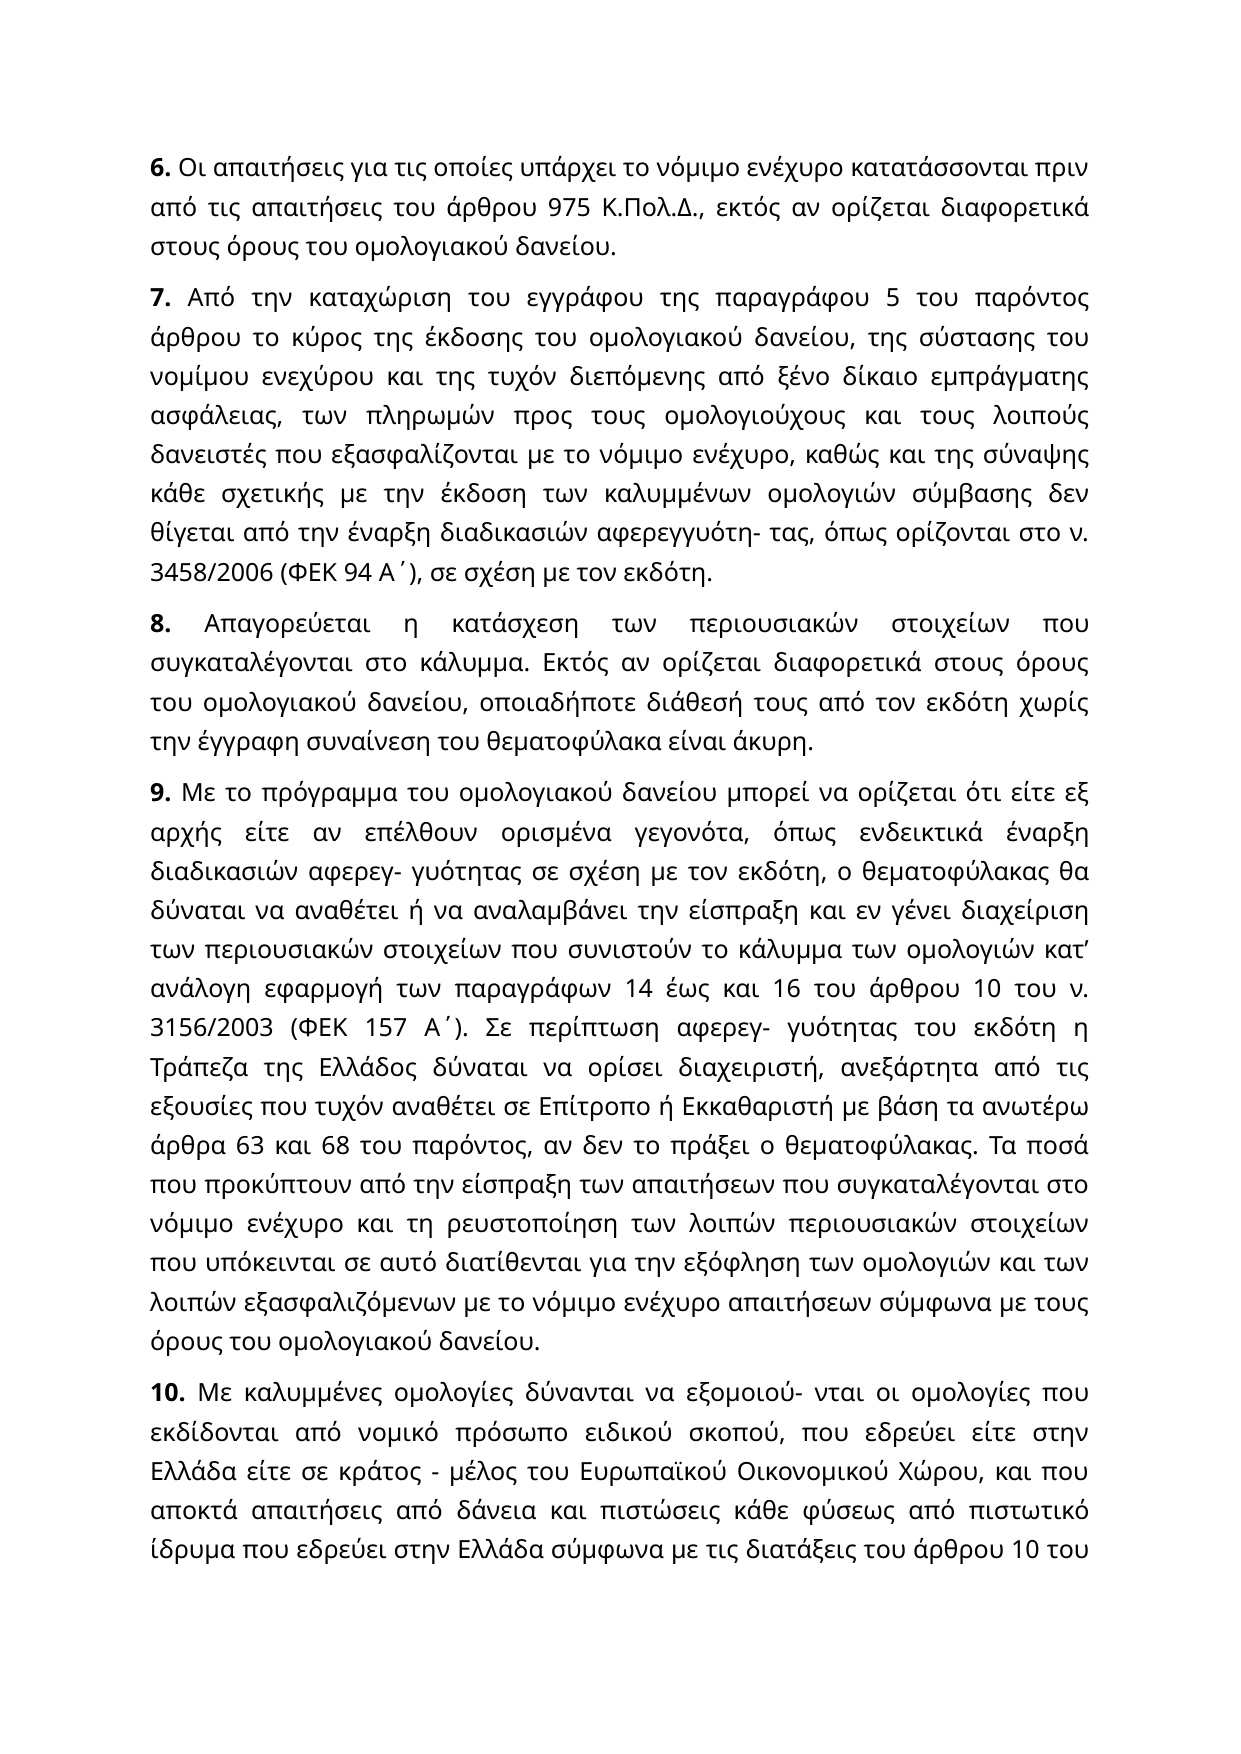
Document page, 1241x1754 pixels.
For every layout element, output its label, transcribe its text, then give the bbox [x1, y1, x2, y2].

text 10. Με καλυμμένες ομολογίες δύνανται να εξομοιού- νται οι ομολογίες που εκδίδονται από νομικό πρόσωπο ειδικού σκοπού, που εδρεύει είτε στην Ελλάδα είτε σε κράτος - μέλος του Ευρωπαϊκού Οικονομικού Χώρου, και που αποκτά απαιτήσεις από δάνεια και πιστώσεις κάθε φύσεως από πιστωτικό ίδρυμα που εδρεύει στην Ελλάδα σύμφωνα με τις διατάξεις του άρθρου 10 του [150, 1375, 1090, 1566]
text 8. Απαγορεύεται η κατάσχεση των περιουσιακών στοιχείων που συγκαταλέγονται στο κάλυμμα. Εκτός αν ορίζεται διαφορετικά στους όρους του ομολογιακού δανείου, οποιαδήποτε διάθεσή τους από τον εκδότη χωρίς την έγγραφη συναίνεση του θεματοφύλακα είναι άκυρη. [150, 606, 1090, 757]
text 7. Από την καταχώριση του εγγράφου της παραγράφου 5 του παρόντος άρθρου το κύρος της έκδοσης του ομολογιακού δανείου, της σύστασης του νομίμου ενεχύρου και της τυχόν διεπόμενης από ξένο δίκαιο εμπράγματης ασφάλειας, των πληρωμών προς τους ομολογιούχους και τους λοιπούς δανειστές που εξασφαλίζονται με το νόμιμο ενέχυρο, καθώς και της σύναψης κάθε σχετικής με την έκδοση των καλυμμένων ομολογιών σύμβασης δεν θίγεται από την έναρξη διαδικασιών αφερεγγυότη- τας, όπως ορίζονται στο ν. 3458/2006 (ΦΕΚ 94 Α΄), σε σχέση με τον εκδότη. [150, 280, 1090, 588]
text 9. Με το πρόγραμμα του ομολογιακού δανείου μπορεί να ορίζεται ότι είτε εξ αρχής είτε αν επέλθουν ορισμένα γεγονότα, όπως ενδεικτικά έναρξη διαδικασιών αφερεγ- γυότητας σε σχέση με τον εκδότη, ο θεματοφύλακας θα δύναται να αναθέτει ή να αναλαμβάνει την είσπραξη και εν γένει διαχείριση των περιουσιακών στοιχείων που συνιστούν το κάλυμμα των ομολογιών κατ’ ανάλογη εφαρμογή των παραγράφων 14 έως και 16 του άρθρου 10 του ν. 3156/2003 (ΦΕΚ 157 Α΄). Σε περίπτωση αφερεγ- γυότητας του εκδότη η Τράπεζα της Ελλάδος δύναται να ορίσει διαχειριστή, ανεξάρτητα από τις εξουσίες που τυχόν αναθέτει σε Επίτροπο ή Εκκαθαριστή με βάση τα ανωτέρω άρθρα 63 και 68 του παρόντος, αν δεν το πράξει ο θεματοφύλακας. Τα ποσά που προκύπτουν από την είσπραξη των απαιτήσεων που συγκαταλέγονται στο νόμιμο ενέχυρο και τη ρευστοποίηση των λοιπών περιουσιακών στοιχείων που υπόκεινται σε αυτό διατίθενται για την εξόφληση των ομολογιών και των λοιπών εξασφαλιζόμενων με το νόμιμο ενέχυρο απαιτήσεων σύμφωνα με τους όρους του ομολογιακού δανείου. [150, 775, 1090, 1357]
text 6. Οι απαιτήσεις για τις οποίες υπάρχει το νόμιμο ενέχυρο κατατάσσονται πριν από τις απαιτήσεις του άρθρου 975 Κ.Πολ.Δ., εκτός αν ορίζεται διαφορετικά στους όρους του ομολογιακού δανείου. [150, 150, 1090, 262]
